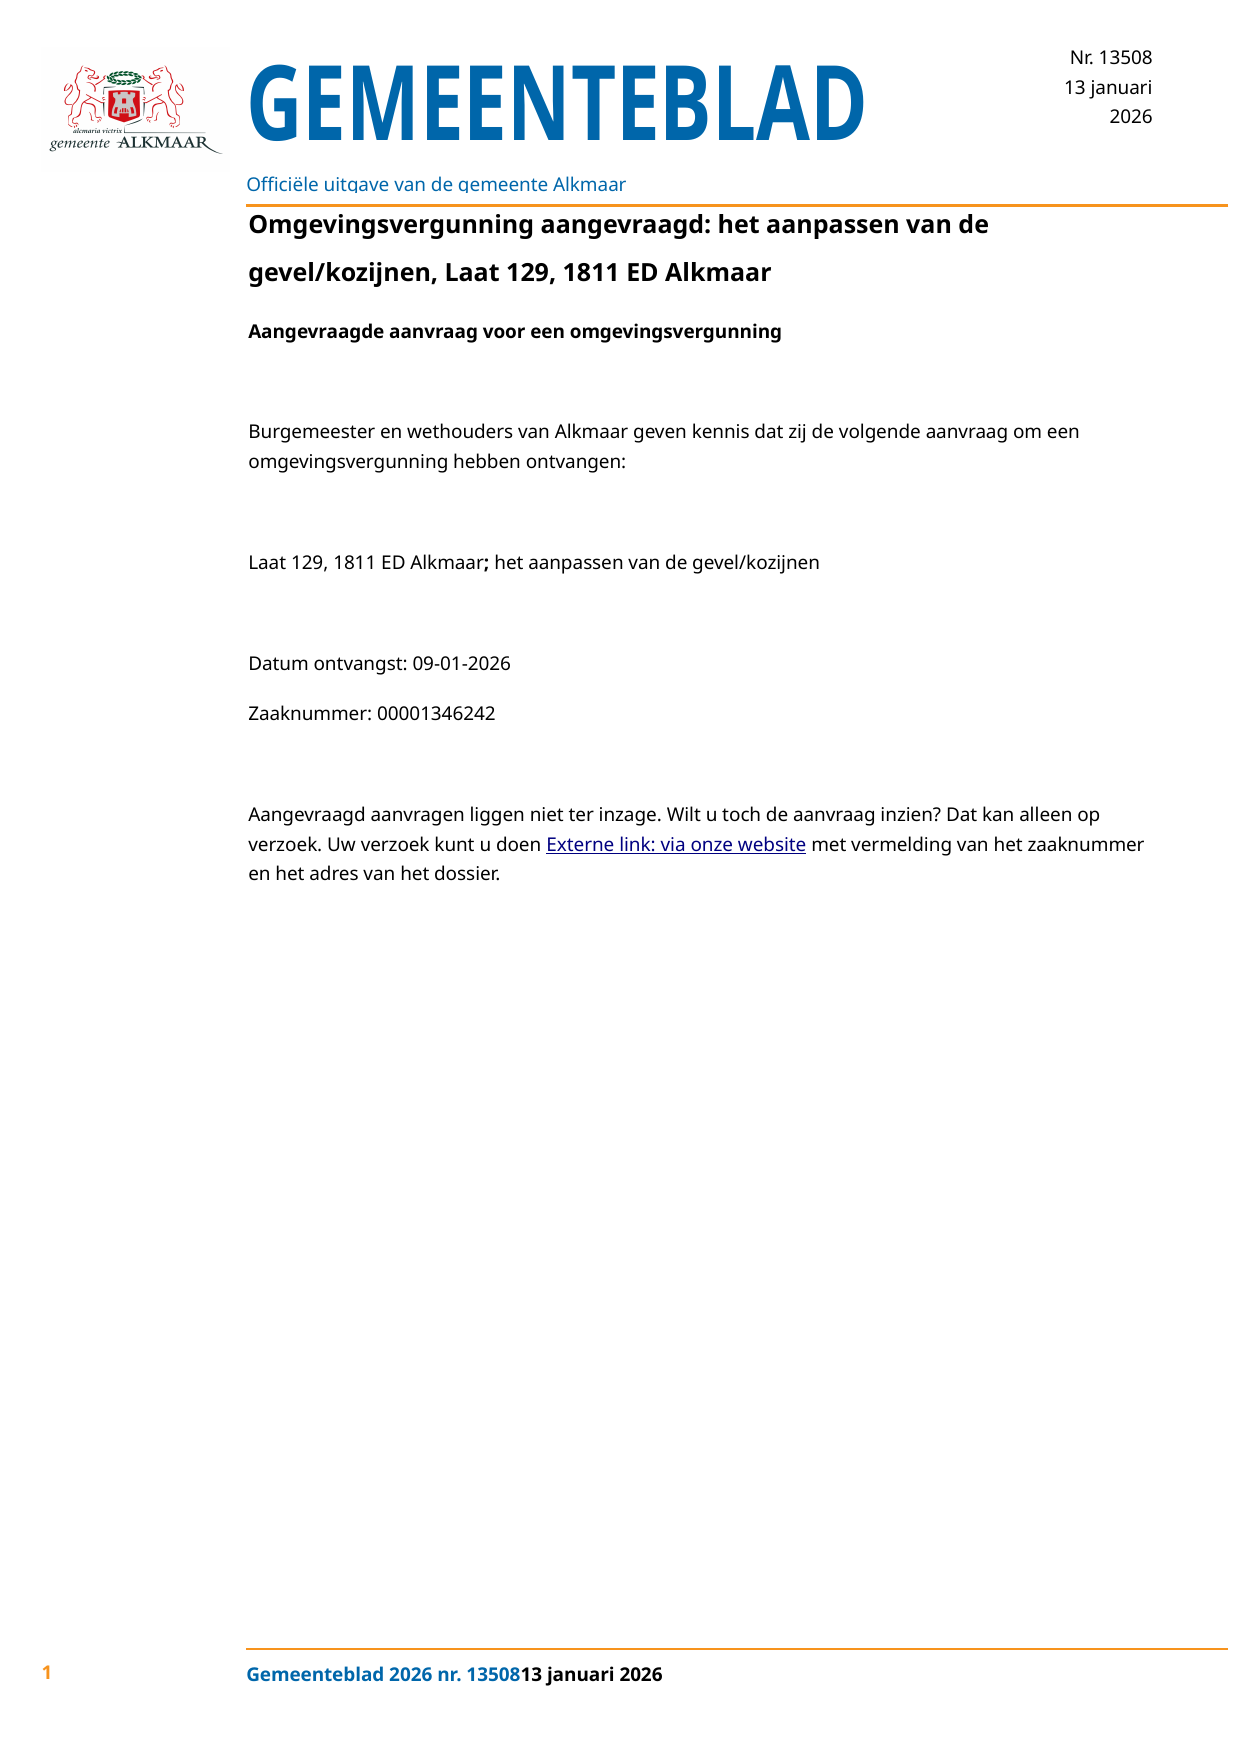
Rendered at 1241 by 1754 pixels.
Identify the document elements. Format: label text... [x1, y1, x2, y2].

text Laat 129, 1811 ED Alkmaar; het aanpassen van de gevel/kozijnen [248, 549, 1152, 575]
text Burgemeester en wethouders van Alkmaar geven kennis dat zij de volgende aanvraag om een omgevingsvergunning hebben ontvangen: [248, 419, 1152, 474]
text Omgevingsvergunning aangevraagd: het aanpassen van de gevel/kozijnen, Laat 129, 1811 ED Alkmaar [248, 207, 1152, 288]
text Datum ontvangst: 09-01-2026 [248, 650, 1152, 676]
text Aangevraagde aanvraag voor een omgevingsvergunning [248, 318, 1152, 344]
picture [41, 47, 231, 172]
text Aangevraagd aanvragen liggen niet ter inzage. Wilt u toch de aanvraag inzien? Dat kan alleen op verzoek. Uw verzoek kunt u doen Externe link: via onze website met vermelding van het zaaknummer en het adres van het dossier. [248, 801, 1152, 886]
text Zaaknummer: 00001346242 [248, 700, 1152, 726]
